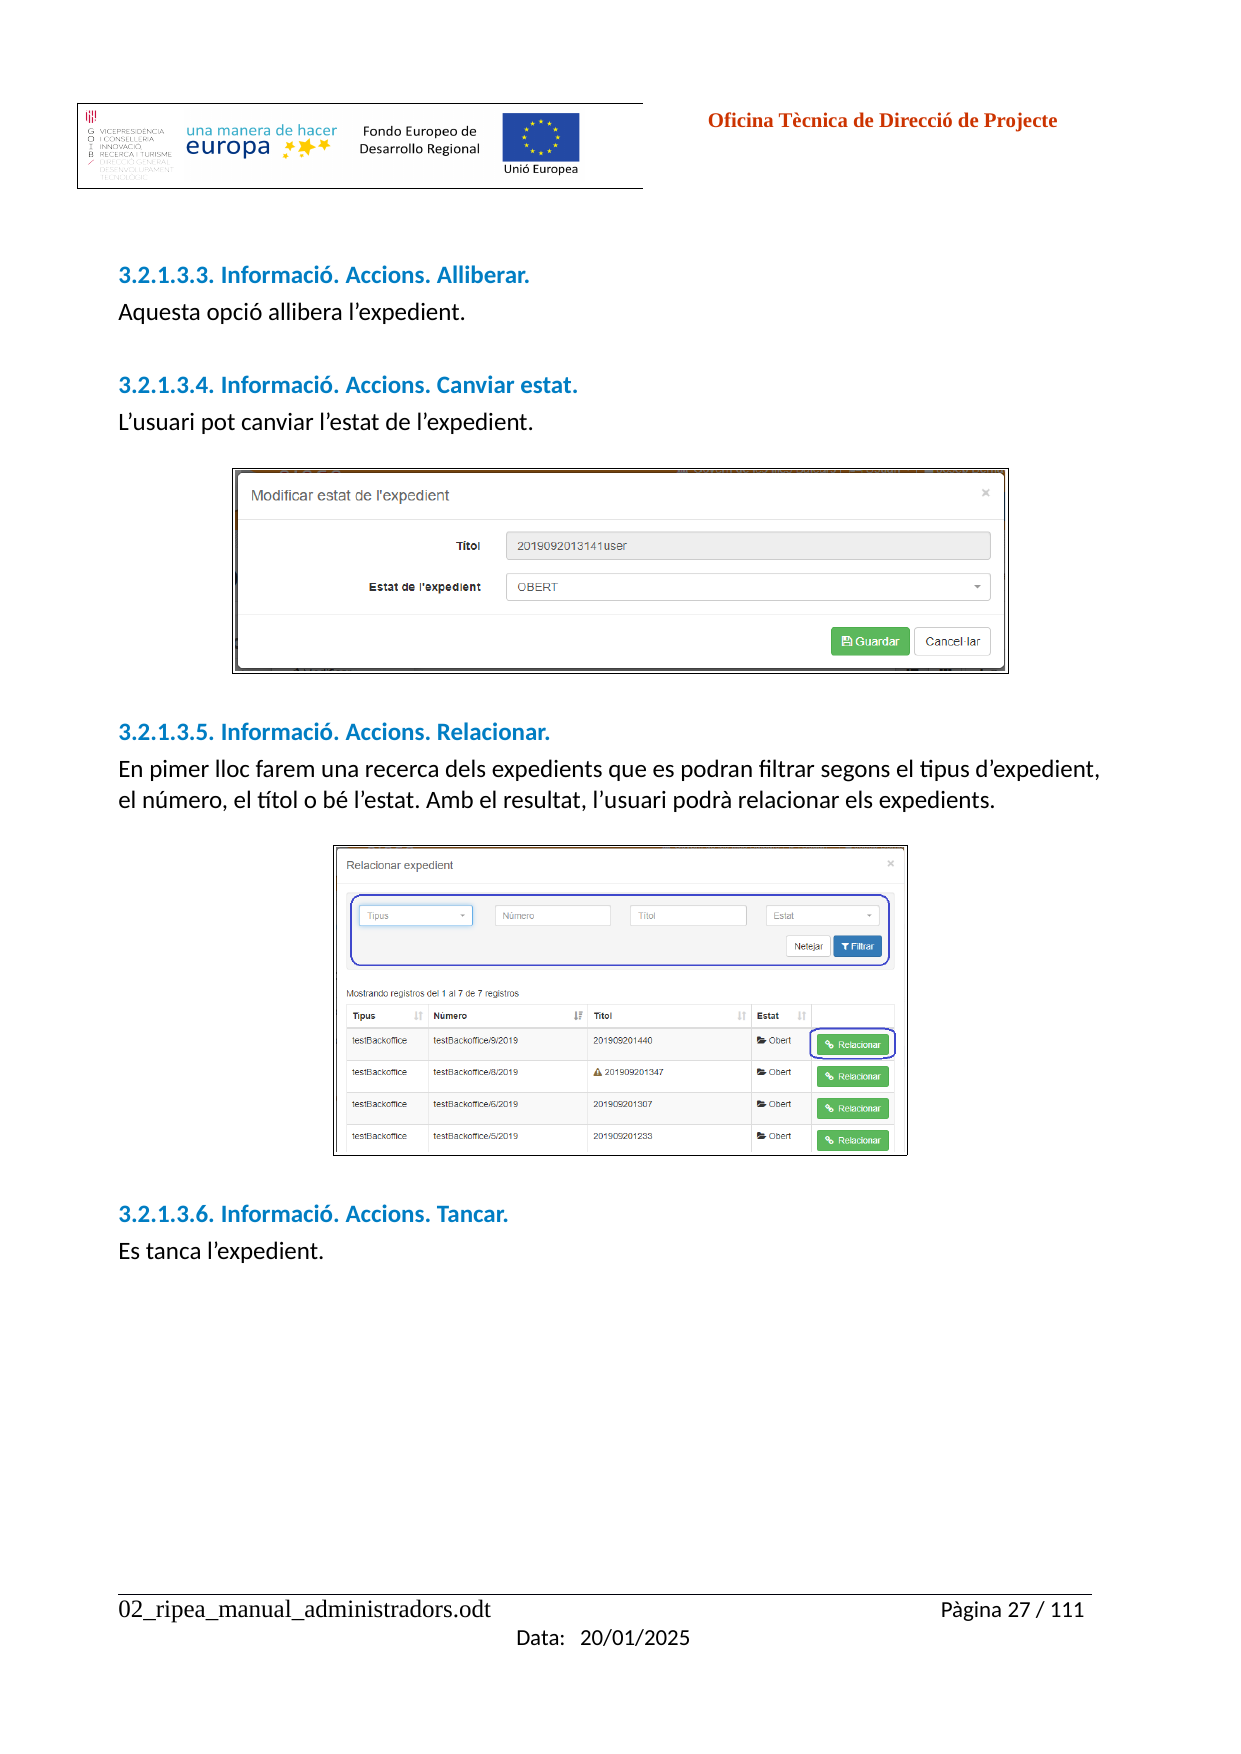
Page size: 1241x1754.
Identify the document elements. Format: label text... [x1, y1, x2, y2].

text L’usuari pot canviar l’estat de l’expedient. [118, 406, 1122, 437]
picture [336, 847, 905, 1152]
subtitle 3.2.1.3.5. Informació. Accions. Relacionar. [118, 716, 1122, 747]
picture [82, 108, 178, 182]
picture [235, 470, 1005, 671]
subtitle 3.2.1.3.6. Informació. Accions. Tancar. [118, 1198, 1122, 1228]
text Es tanca l’expedient. [118, 1235, 1122, 1265]
subtitle 3.2.1.3.4. Informació. Accions. Canviar estat. [118, 370, 1122, 400]
subtitle 3.2.1.3.3. Informació. Accions. Alliberar. [118, 259, 1122, 290]
text Aquesta opció allibera l’expedient. [118, 296, 1122, 327]
picture [184, 108, 585, 182]
text En pimer lloc farem una recerca dels expedients que es podran filtrar segons el tipus d’expedient, el número, el títol o bé l’estat. Amb el resultat, l’usuari podrà relacionar els expedients. [118, 753, 1122, 814]
